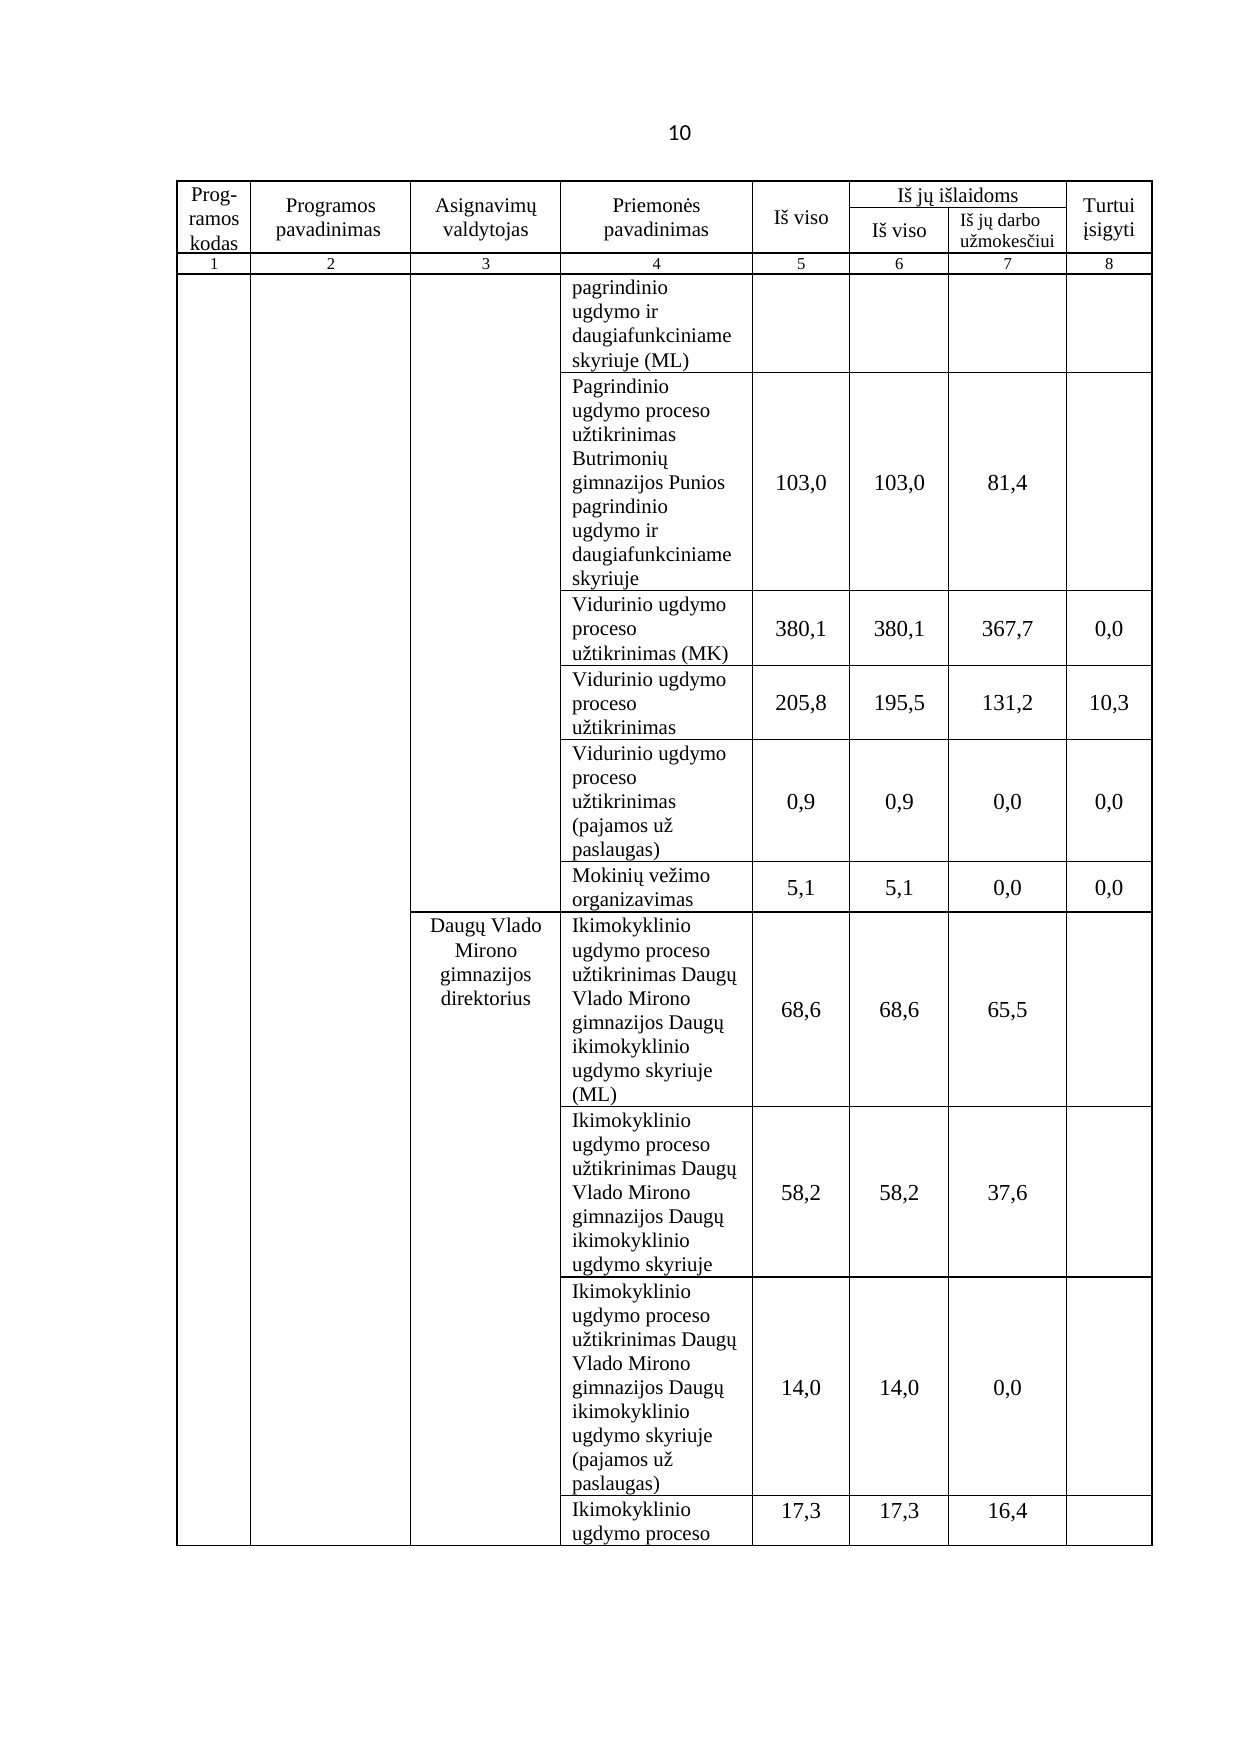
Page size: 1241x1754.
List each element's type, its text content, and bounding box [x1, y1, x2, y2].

table_cell 195,5 [850, 666, 948, 739]
table_header Priemonės pavadinimas [561, 182, 752, 252]
table_cell 205,8 [753, 666, 849, 739]
table_cell Pagrindinio ugdymo proceso užtikrinimas Butrimonių gimnazijos Punios pagrindinio ugdymo ir daugiafunkciniame skyriuje [561, 373, 752, 590]
table_cell 0,0 [1067, 862, 1151, 911]
table_cell 16,4 [949, 1496, 1066, 1545]
table_cell Vidurinio ugdymo proceso užtikrinimas (pajamos už paslaugas) [561, 740, 752, 861]
table_cell [1067, 1278, 1151, 1495]
table_cell 380,1 [753, 591, 849, 664]
table_header Turtui įsigyti [1067, 182, 1151, 252]
table_cell 0,0 [1067, 591, 1151, 664]
table_cell 2 [251, 254, 410, 273]
table_cell [251, 275, 410, 1545]
table_cell 7 [949, 254, 1066, 273]
table_cell [949, 275, 1066, 372]
table_cell [1067, 1107, 1151, 1276]
table_cell [1067, 1496, 1151, 1545]
table_cell [1067, 275, 1151, 372]
table_cell Daugų Vlado Mirono gimnazijos direktorius [411, 913, 560, 1545]
table_cell 0,0 [949, 740, 1066, 861]
table_cell 58,2 [753, 1107, 849, 1276]
table_cell 14,0 [850, 1278, 948, 1495]
table_cell 6 [850, 254, 948, 273]
table_cell 131,2 [949, 666, 1066, 739]
table_cell Ikimokyklinio ugdymo proceso užtikrinimas Daugų Vlado Mirono gimnazijos Daugų ikimokyklinio ugdymo skyriuje (ML) [561, 913, 752, 1106]
table_cell 4 [561, 254, 752, 273]
table_cell Ikimokyklinio ugdymo proceso užtikrinimas Daugų Vlado Mirono gimnazijos Daugų ikimokyklinio ugdymo skyriuje (pajamos už paslaugas) [561, 1278, 752, 1495]
table_header Asignavimų valdytojas [411, 182, 560, 252]
table_cell 10,3 [1067, 666, 1151, 739]
table_cell 68,6 [850, 913, 948, 1106]
table_cell 0,0 [949, 862, 1066, 911]
table_cell Iš viso [850, 208, 948, 252]
table_cell Mokinių vežimo organizavimas [561, 862, 752, 911]
table_cell 3 [411, 254, 560, 273]
table_cell 5,1 [850, 862, 948, 911]
table_cell Ikimokyklinio ugdymo proceso užtikrinimas Daugų Vlado Mirono gimnazijos Daugų ikimokyklinio ugdymo skyriuje [561, 1107, 752, 1276]
table_cell pagrindinio ugdymo ir daugiafunkciniame skyriuje (ML) [561, 275, 752, 372]
table_cell 14,0 [753, 1278, 849, 1495]
table_cell 1 [178, 254, 250, 273]
table_cell [411, 275, 560, 911]
table_cell 81,4 [949, 373, 1066, 590]
table_cell Ikimokyklinio ugdymo proceso [561, 1496, 752, 1545]
table_cell 103,0 [850, 373, 948, 590]
table_cell 0,9 [850, 740, 948, 861]
table_cell 17,3 [753, 1496, 849, 1545]
table_cell 65,5 [949, 913, 1066, 1106]
table_cell 5 [753, 254, 849, 273]
table_cell 380,1 [850, 591, 948, 664]
table_cell [753, 275, 849, 372]
table_cell 37,6 [949, 1107, 1066, 1276]
table_cell 5,1 [753, 862, 849, 911]
table_cell [850, 275, 948, 372]
table_header Prog-ramos kodas [178, 182, 250, 252]
table_cell 58,2 [850, 1107, 948, 1276]
table_cell [178, 275, 250, 1545]
table_cell 367,7 [949, 591, 1066, 664]
table_cell Vidurinio ugdymo proceso užtikrinimas [561, 666, 752, 739]
table_header Programos pavadinimas [251, 182, 410, 252]
table_cell [1067, 373, 1151, 590]
table_header Iš jų išlaidoms [850, 182, 1066, 207]
table_cell Vidurinio ugdymo proceso užtikrinimas (MK) [561, 591, 752, 664]
table_cell 0,9 [753, 740, 849, 861]
table_cell Iš jų darbo užmokesčiui [949, 208, 1066, 252]
table_cell 0,0 [949, 1278, 1066, 1495]
table_header Iš viso [753, 182, 849, 252]
table_cell 68,6 [753, 913, 849, 1106]
table_cell [1067, 913, 1151, 1106]
table_cell 0,0 [1067, 740, 1151, 861]
table_cell 17,3 [850, 1496, 948, 1545]
table_cell 8 [1067, 254, 1151, 273]
table_cell 103,0 [753, 373, 849, 590]
